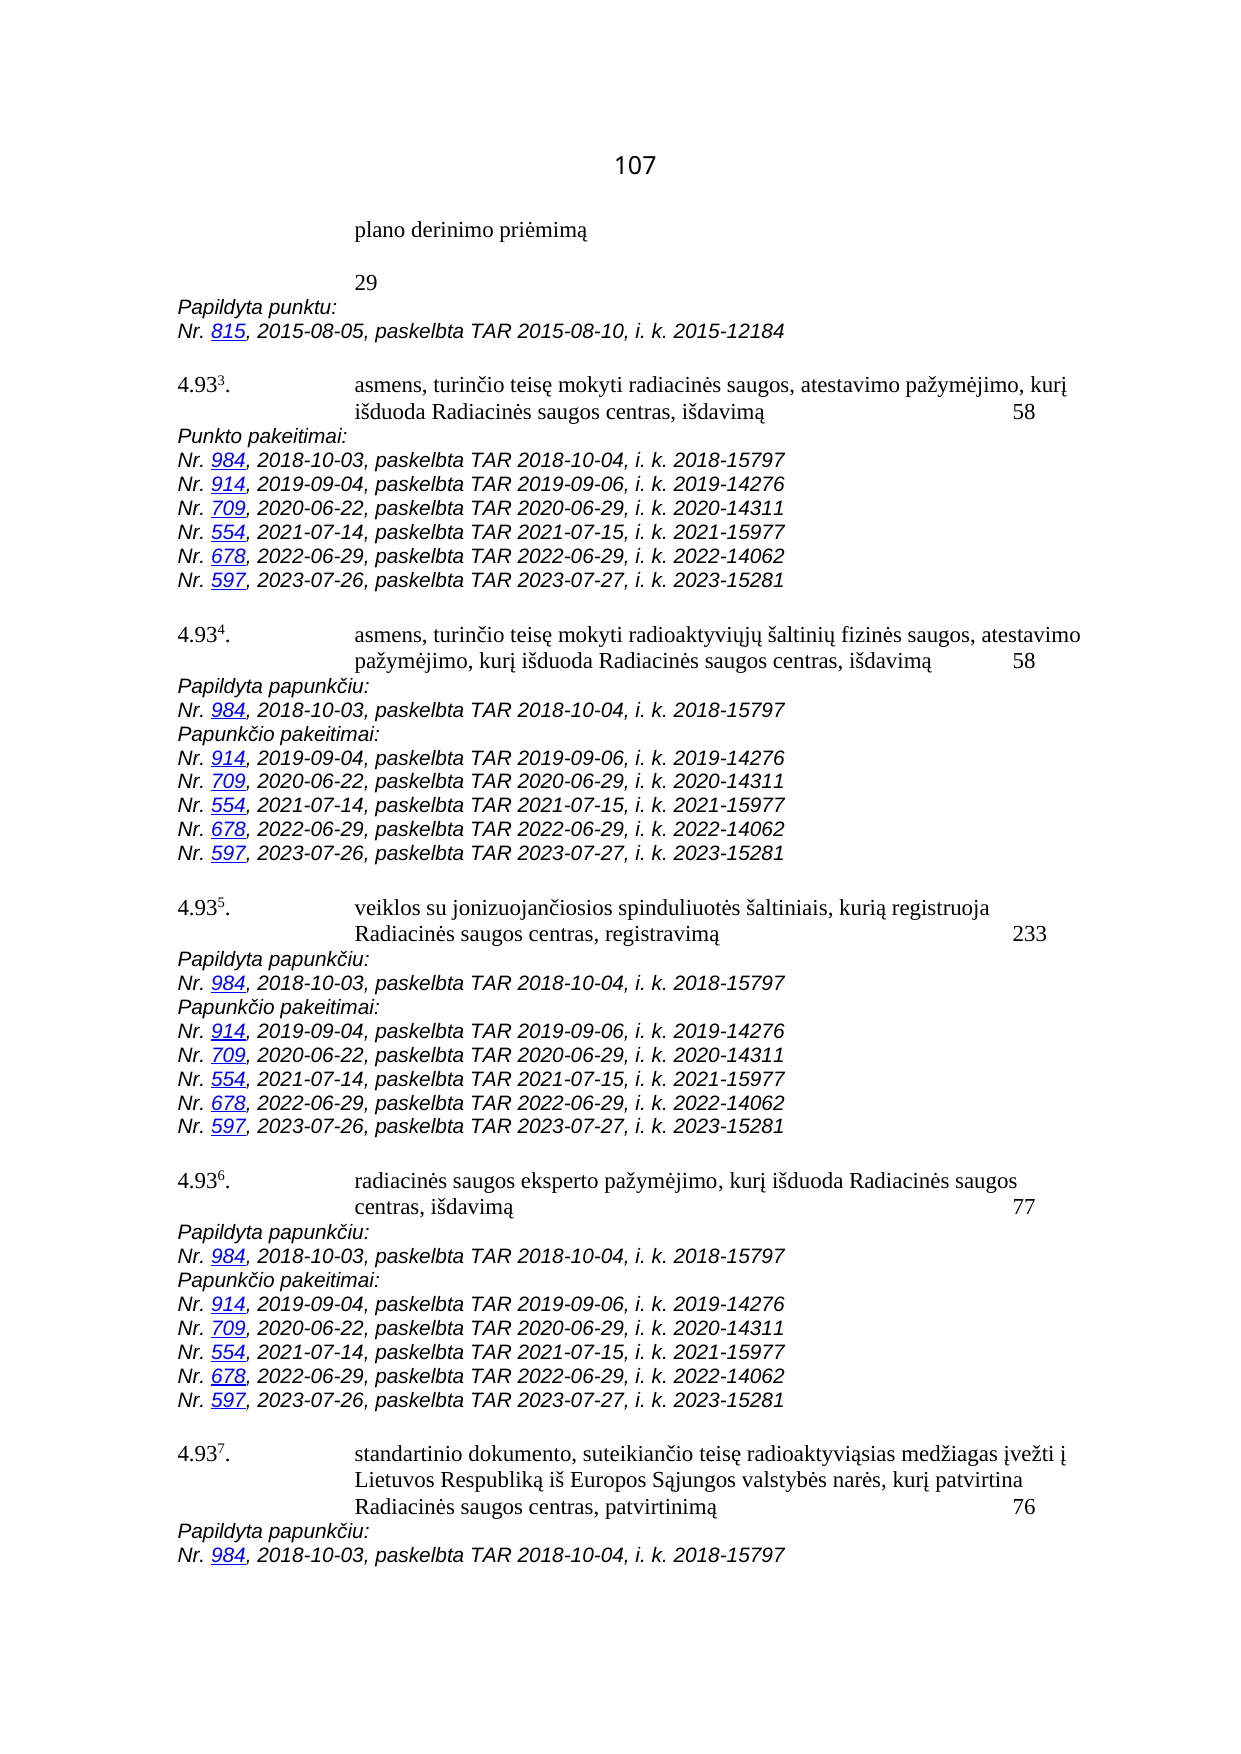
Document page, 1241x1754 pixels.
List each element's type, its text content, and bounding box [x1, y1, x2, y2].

text Nr. 914, 2019-09-04, paskelbta TAR 2019-09-06, i. k. 2019-14276 [177, 745, 1092, 769]
text Nr. 554, 2021-07-14, paskelbta TAR 2021-07-15, i. k. 2021-15977 [177, 1339, 1092, 1363]
text Papildyta papunkčiu: [177, 673, 1092, 697]
text 4.933. asmens, turinčio teisę mokyti radiacinės saugos, atestavimo pažymėjimo, kurį išduoda Radiacinės saugos centras, išdavimą 58 [177, 372, 1092, 424]
text Nr. 709, 2020-06-22, paskelbta TAR 2020-06-29, i. k. 2020-14311 [177, 769, 1092, 793]
text Nr. 984, 2018-10-03, paskelbta TAR 2018-10-04, i. k. 2018-15797 [177, 971, 1092, 994]
text Nr. 984, 2018-10-03, paskelbta TAR 2018-10-04, i. k. 2018-15797 [177, 1244, 1092, 1268]
text Nr. 597, 2023-07-26, paskelbta TAR 2023-07-27, i. k. 2023-15281 [177, 1114, 1092, 1138]
text Nr. 597, 2023-07-26, paskelbta TAR 2023-07-27, i. k. 2023-15281 [177, 1387, 1092, 1411]
text Nr. 914, 2019-09-04, paskelbta TAR 2019-09-06, i. k. 2019-14276 [177, 1292, 1092, 1316]
text Nr. 678, 2022-06-29, paskelbta TAR 2022-06-29, i. k. 2022-14062 [177, 544, 1092, 568]
text Papildyta papunkčiu: [177, 947, 1092, 971]
text Nr. 709, 2020-06-22, paskelbta TAR 2020-06-29, i. k. 2020-14311 [177, 496, 1092, 520]
text 4.934. asmens, turinčio teisę mokyti radioaktyviųjų šaltinių fizinės saugos, atestavimo pažymėjimo, kurį išduoda Radiacinės saugos centras, išdavimą 58 [177, 621, 1092, 673]
text Nr. 554, 2021-07-14, paskelbta TAR 2021-07-15, i. k. 2021-15977 [177, 793, 1092, 817]
text 4.937. standartinio dokumento, suteikiančio teisę radioaktyviąsias medžiagas įvežti į Lietuvos Respubliką iš Europos Sąjungos valstybės narės, kurį patvirtina Radiacinės saugos centras, patvirtinimą 76 [177, 1440, 1092, 1519]
text Papunkčio pakeitimai: [177, 994, 1092, 1018]
text Nr. 597, 2023-07-26, paskelbta TAR 2023-07-27, i. k. 2023-15281 [177, 568, 1092, 592]
text Nr. 709, 2020-06-22, paskelbta TAR 2020-06-29, i. k. 2020-14311 [177, 1316, 1092, 1339]
text Nr. 678, 2022-06-29, paskelbta TAR 2022-06-29, i. k. 2022-14062 [177, 817, 1092, 841]
text 4.935. veiklos su jonizuojančiosios spinduliuotės šaltiniais, kurią registruoja Radiacinės saugos centras, registravimą 233 [177, 894, 1092, 947]
text Nr. 709, 2020-06-22, paskelbta TAR 2020-06-29, i. k. 2020-14311 [177, 1042, 1092, 1066]
text plano derinimo priėmimą 29 [354, 216, 945, 295]
text Nr. 984, 2018-10-03, paskelbta TAR 2018-10-04, i. k. 2018-15797 [177, 1543, 1092, 1567]
text Nr. 984, 2018-10-03, paskelbta TAR 2018-10-04, i. k. 2018-15797 [177, 697, 1092, 721]
text Nr. 554, 2021-07-14, paskelbta TAR 2021-07-15, i. k. 2021-15977 [177, 520, 1092, 544]
text 4.936. radiacinės saugos eksperto pažymėjimo, kurį išduoda Radiacinės saugos centras, išdavimą 77 [177, 1167, 1092, 1220]
text Nr. 597, 2023-07-26, paskelbta TAR 2023-07-27, i. k. 2023-15281 [177, 841, 1092, 865]
text Nr. 914, 2019-09-04, paskelbta TAR 2019-09-06, i. k. 2019-14276 [177, 1018, 1092, 1042]
text Papildyta papunkčiu: [177, 1220, 1092, 1244]
text Punkto pakeitimai: [177, 424, 1092, 448]
text Papildyta papunkčiu: [177, 1519, 1092, 1543]
text Papildyta punktu: [177, 295, 1092, 319]
text Nr. 678, 2022-06-29, paskelbta TAR 2022-06-29, i. k. 2022-14062 [177, 1090, 1092, 1114]
text Papunkčio pakeitimai: [177, 721, 1092, 745]
text Papunkčio pakeitimai: [177, 1268, 1092, 1292]
text Nr. 815, 2015-08-05, paskelbta TAR 2015-08-10, i. k. 2015-12184 [177, 319, 1092, 343]
text Nr. 984, 2018-10-03, paskelbta TAR 2018-10-04, i. k. 2018-15797 [177, 448, 1092, 472]
text Nr. 678, 2022-06-29, paskelbta TAR 2022-06-29, i. k. 2022-14062 [177, 1363, 1092, 1387]
text Nr. 554, 2021-07-14, paskelbta TAR 2021-07-15, i. k. 2021-15977 [177, 1066, 1092, 1090]
text Nr. 914, 2019-09-04, paskelbta TAR 2019-09-06, i. k. 2019-14276 [177, 472, 1092, 496]
